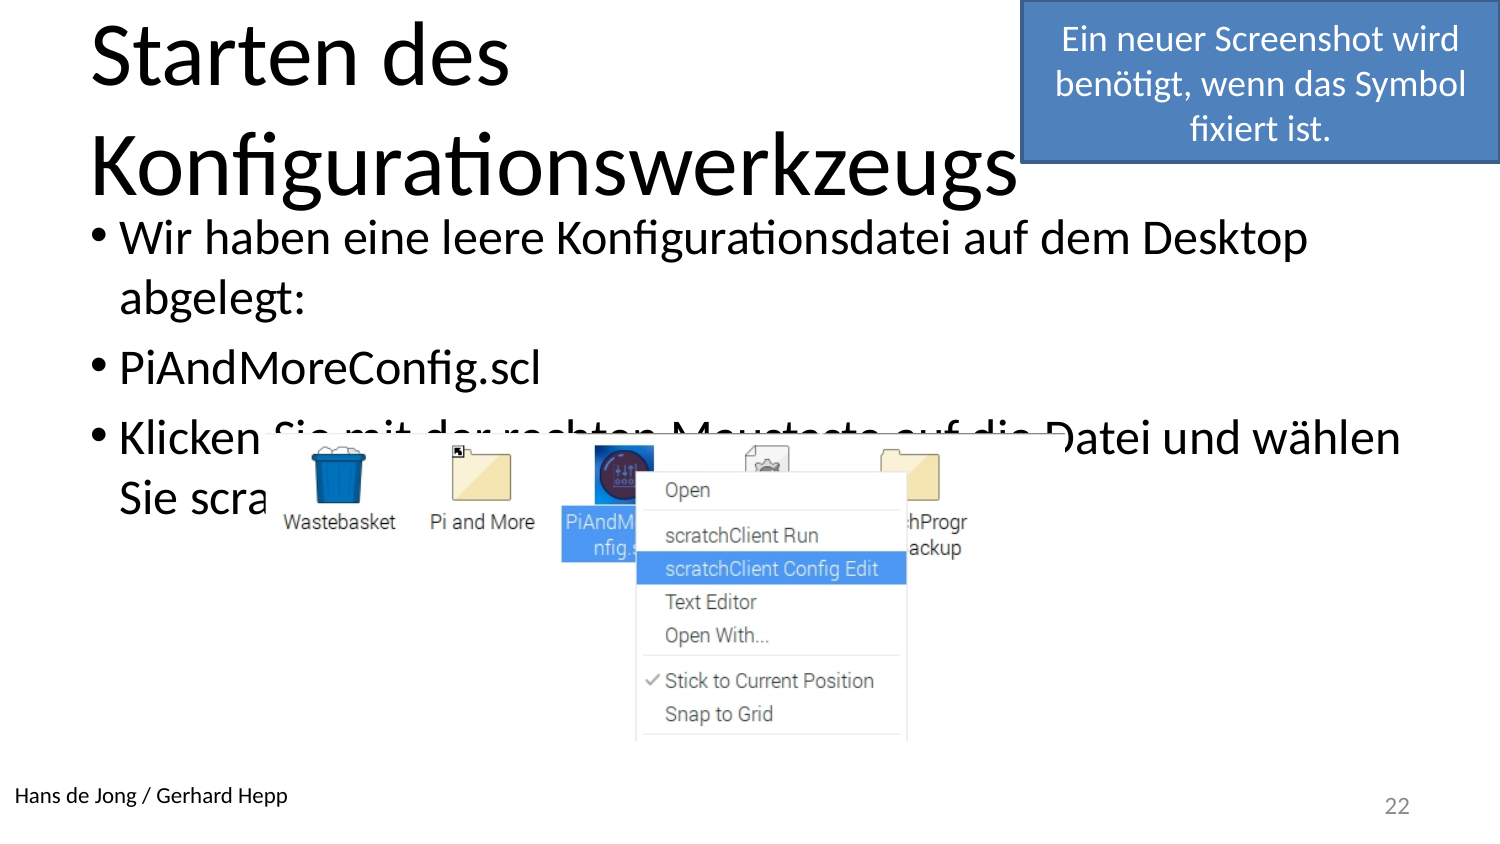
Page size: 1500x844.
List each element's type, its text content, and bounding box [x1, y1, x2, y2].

title Starten des Konfigurationswerkzeugs [75, 33, 1425, 175]
slide_number [1340, 782, 1425, 827]
text_box Ein neuer Screenshot wird benötigt, wenn das Symbol fixiert ist. [1021, 0, 1500, 162]
picture [265, 433, 1065, 741]
list Wir haben eine leere Konfigurationsdatei auf dem Desktop abgelegt: PiAndMoreConfig.scl Klicken Sie mit der rechten Maustaste auf die Datei und wählen Sie scratchClient Config Edit [75, 196, 1425, 754]
